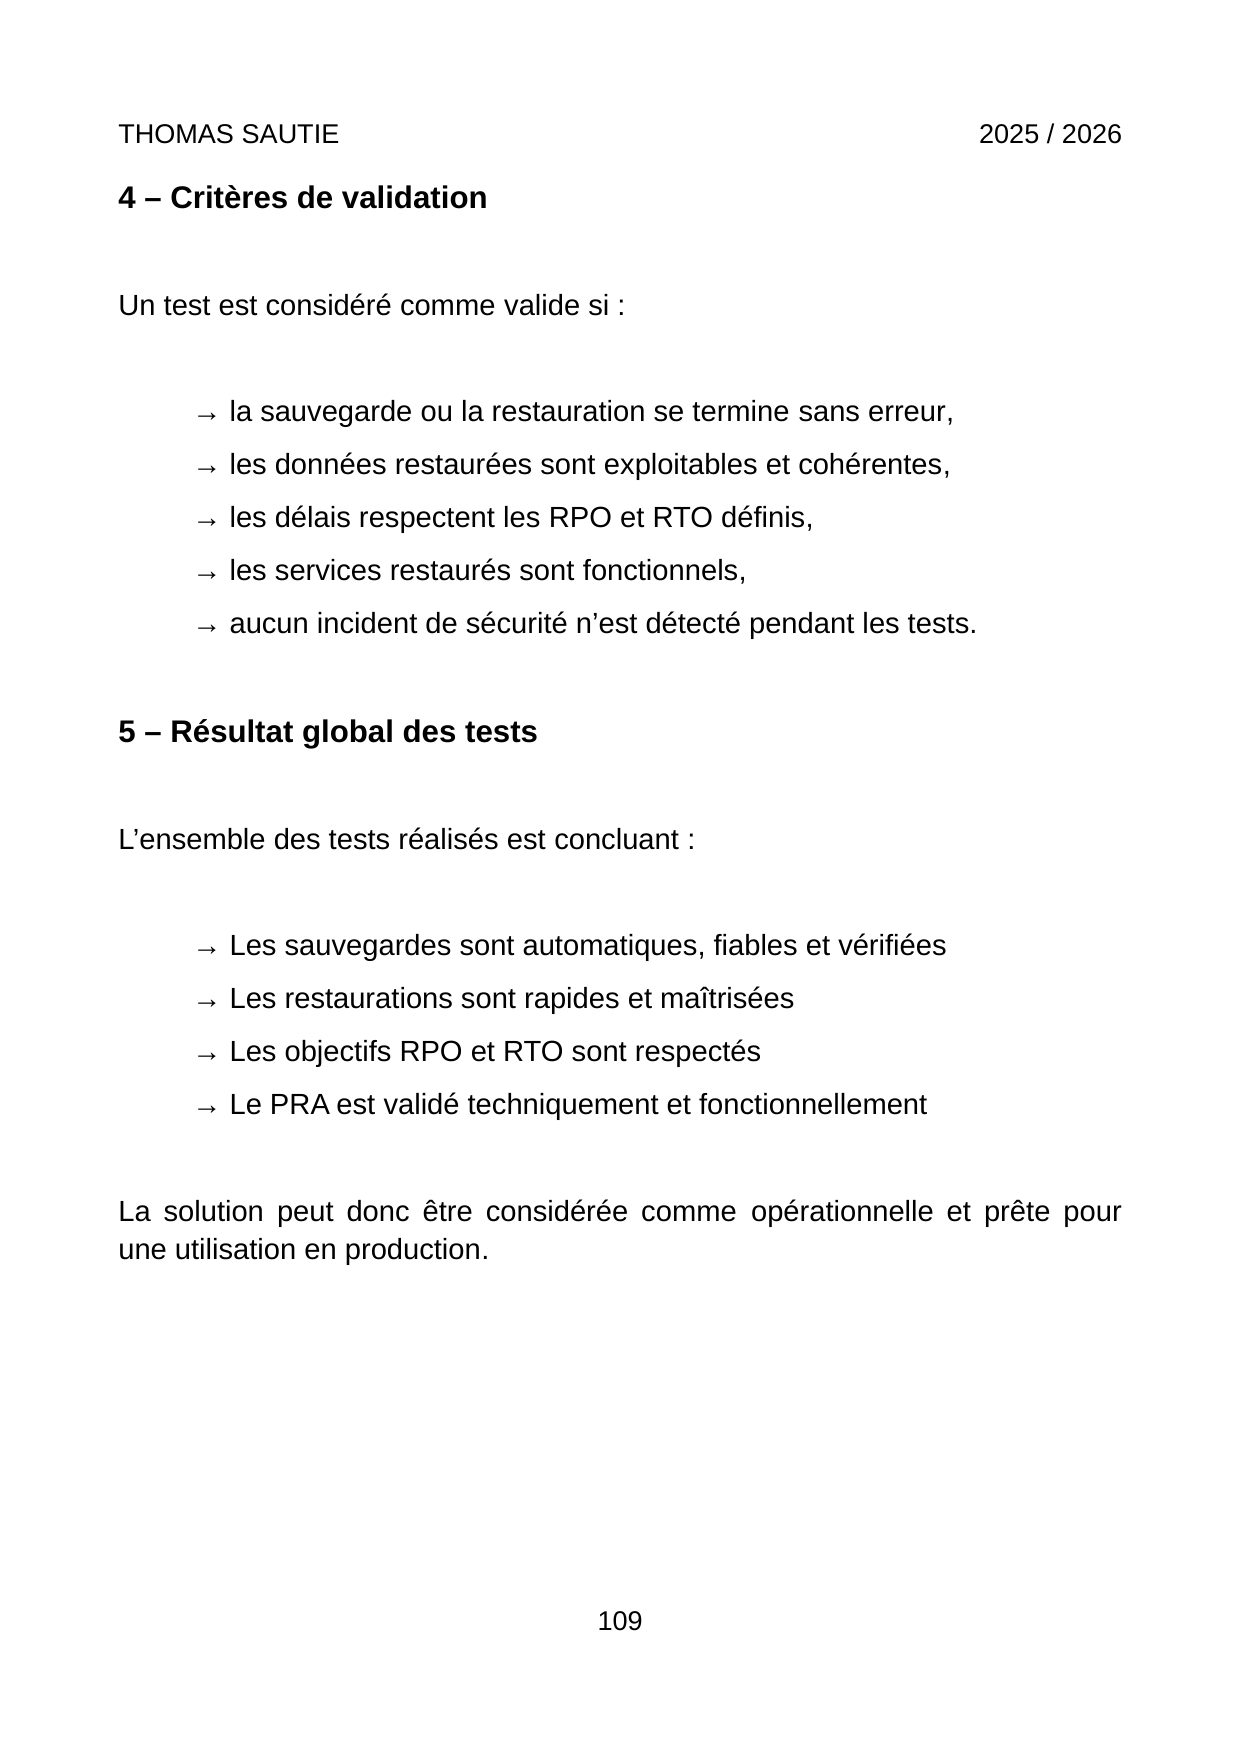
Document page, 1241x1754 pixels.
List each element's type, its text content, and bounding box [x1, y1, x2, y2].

text Un test est considéré comme valide si : [118, 288, 1122, 321]
list → Les sauvegardes sont automatiques, fiables et vérifiées [162, 928, 1122, 962]
list → Les objectifs RPO et RTO sont respectés [162, 1034, 1122, 1068]
list → aucun incident de sécurité n’est détecté pendant les tests. [162, 607, 1122, 640]
list → la sauvegarde ou la restauration se termine sans erreur, [162, 394, 1122, 428]
list → les délais respectent les RPO et RTO définis, [162, 500, 1122, 534]
list → les données restaurées sont exploitables et cohérentes, [162, 447, 1122, 481]
list → les services restaurés sont fonctionnels, [162, 553, 1122, 587]
text 5 – Résultat global des tests [118, 713, 1122, 749]
text L’ensemble des tests réalisés est concluant : [118, 822, 1122, 855]
text 4 – Critères de validation [118, 179, 1122, 215]
list → Le PRA est validé techniquement et fonctionnellement [162, 1087, 1122, 1121]
list → Les restaurations sont rapides et maîtrisées [162, 981, 1122, 1015]
text La solution peut donc être considérée comme opérationnelle et prête pour une utilisation en production. [118, 1194, 1122, 1266]
